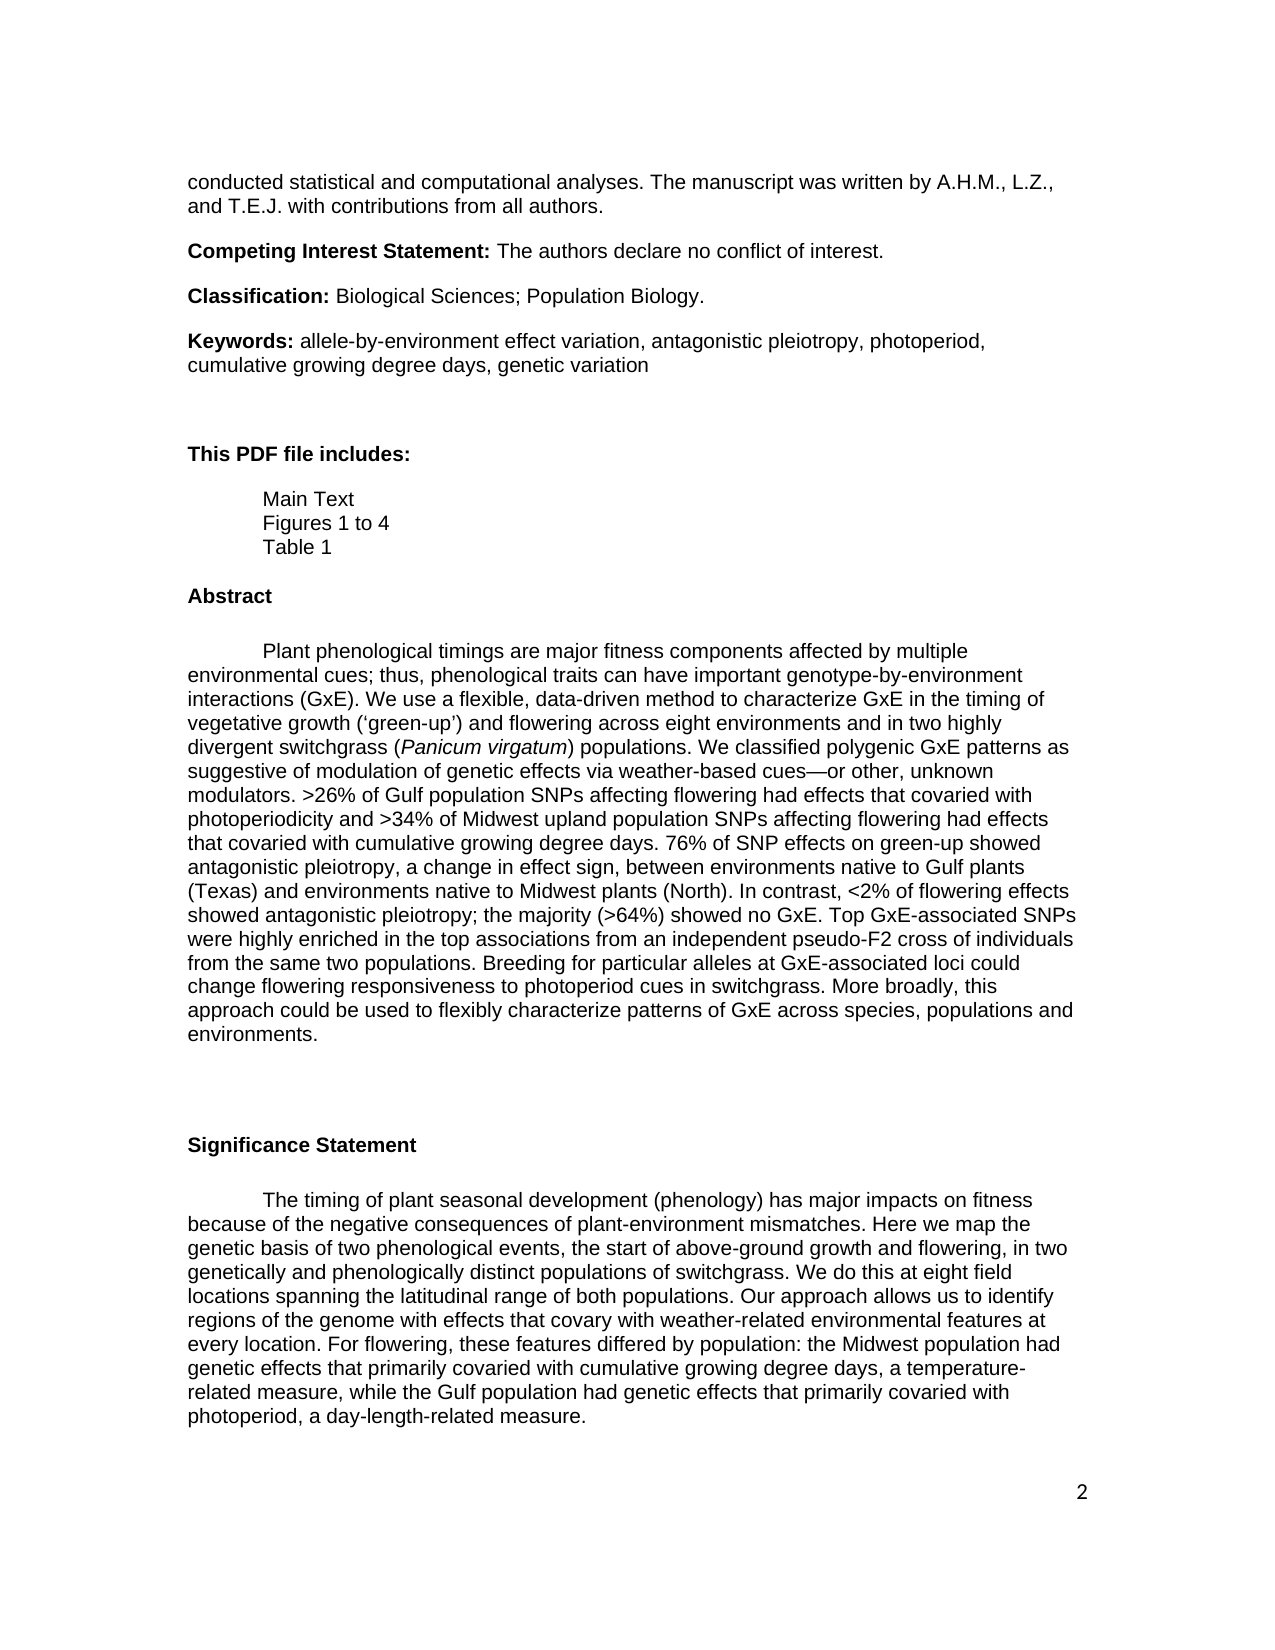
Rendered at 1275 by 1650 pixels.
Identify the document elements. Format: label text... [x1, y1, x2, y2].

text Classification: Biological Sciences; Population Biology. [187, 284, 1087, 308]
text Plant phenological timings are major fitness components affected by multiple environmental cues; thus, phenological traits can have important genotype-by-environment interactions (GxE). We use a flexible, data-driven method to characterize GxE in the timing of vegetative growth (‘green-up’) and flowering across eight environments and in two highly divergent switchgrass (Panicum virgatum) populations. We classified polygenic GxE patterns as suggestive of modulation of genetic effects via weather-based cues—or other, unknown modulators. >26% of Gulf population SNPs affecting flowering had effects that covaried with photoperiodicity and >34% of Midwest upland population SNPs affecting flowering had effects that covaried with cumulative growing degree days. 76% of SNP effects on green-up showed antagonistic pleiotropy, a change in effect sign, between environments native to Gulf plants (Texas) and environments native to Midwest plants (North). In contrast, <2% of flowering effects showed antagonistic pleiotropy; the majority (>64%) showed no GxE. Top GxE-associated SNPs were highly enriched in the top associations from an independent pseudo-F2 cross of individuals from the same two populations. Breeding for particular alleles at GxE-associated loci could change flowering responsiveness to photoperiod cues in switchgrass. More broadly, this approach could be used to flexibly characterize patterns of GxE across species, populations and environments. [187, 639, 1087, 1046]
text This PDF file includes: [187, 442, 1087, 466]
text Abstract [187, 584, 1087, 608]
text Significance Statement [187, 1133, 1087, 1157]
text conducted statistical and computational analyses. The manuscript was written by A.H.M., L.Z., and T.E.J. with contributions from all authors. [187, 170, 1087, 218]
text Table 1 [262, 535, 1087, 559]
text Keywords: allele-by-environment effect variation, antagonistic pleiotropy, photoperiod, cumulative growing degree days, genetic variation [187, 328, 1087, 376]
text Main Text [262, 487, 1087, 511]
text Competing Interest Statement: The authors declare no conflict of interest. [187, 239, 1087, 263]
text Figures 1 to 4 [262, 511, 1087, 535]
text The timing of plant seasonal development (phenology) has major impacts on fitness because of the negative consequences of plant-environment mismatches. Here we map the genetic basis of two phenological events, the start of above-ground growth and flowering, in two genetically and phenologically distinct populations of switchgrass. We do this at eight field locations spanning the latitudinal range of both populations. Our approach allows us to identify regions of the genome with effects that covary with weather-related environmental features at every location. For flowering, these features differed by population: the Midwest population had genetic effects that primarily covaried with cumulative growing degree days, a temperature-related measure, while the Gulf population had genetic effects that primarily covaried with photoperiod, a day-length-related measure. [187, 1188, 1087, 1427]
